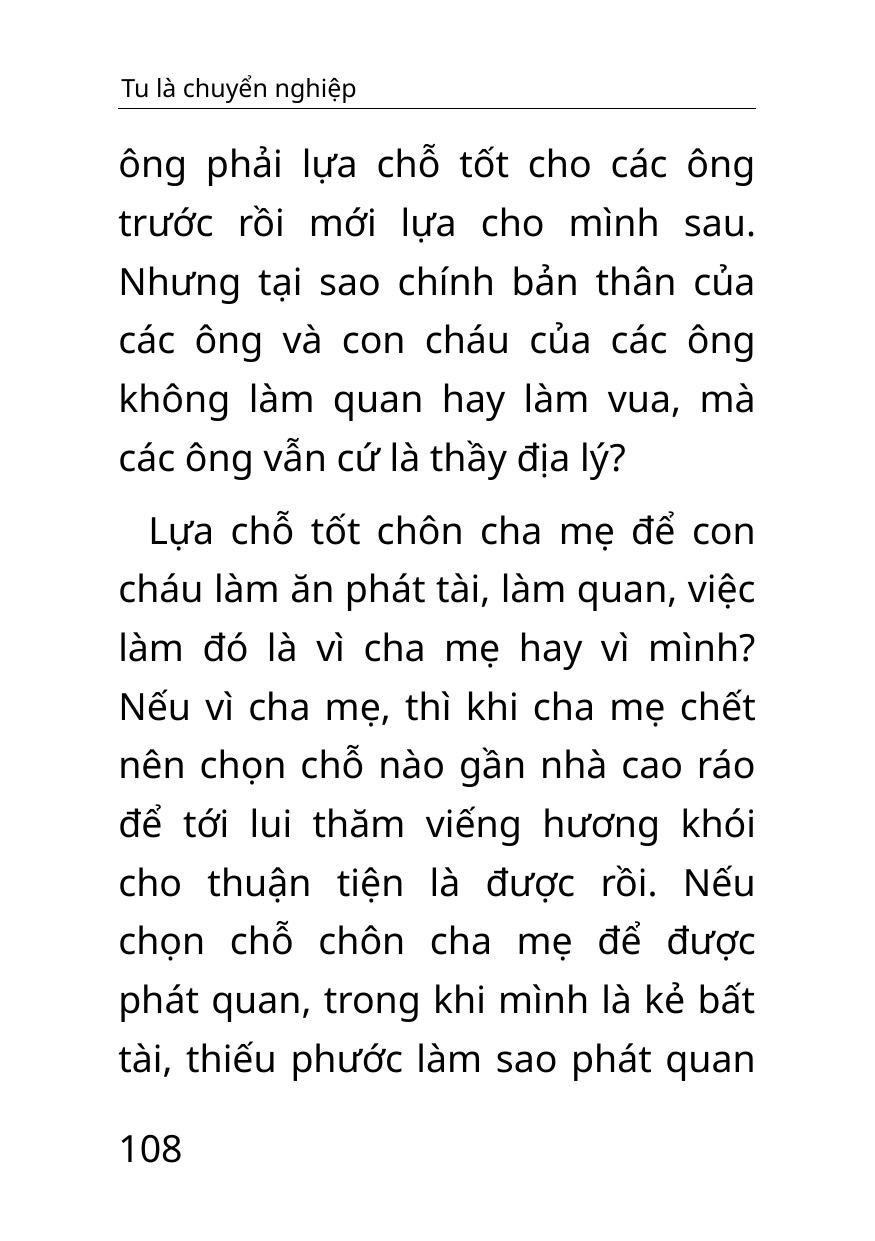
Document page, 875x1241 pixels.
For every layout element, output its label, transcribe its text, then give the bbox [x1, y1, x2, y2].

text ông phải lựa chỗ tốt cho các ông trước rồi mới lựa cho mình sau. Nhưng tại sao chính bản thân của các ông và con cháu của các ông không làm quan hay làm vua, mà các ông vẫn cứ là thầy địa lý? [118, 138, 756, 482]
text Lựa chỗ tốt chôn cha mẹ để con cháu làm ăn phát tài, làm quan, việc làm đó là vì cha mẹ hay vì mình? Nếu vì cha mẹ, thì khi cha mẹ chết nên chọn chỗ nào gần nhà cao ráo để tới lui thăm viếng hương khói cho thuận tiện là được rồi. Nếu chọn chỗ chôn cha mẹ để được phát quan, trong khi mình là kẻ bất tài, thiếu phước làm sao phát quan [118, 504, 756, 1083]
